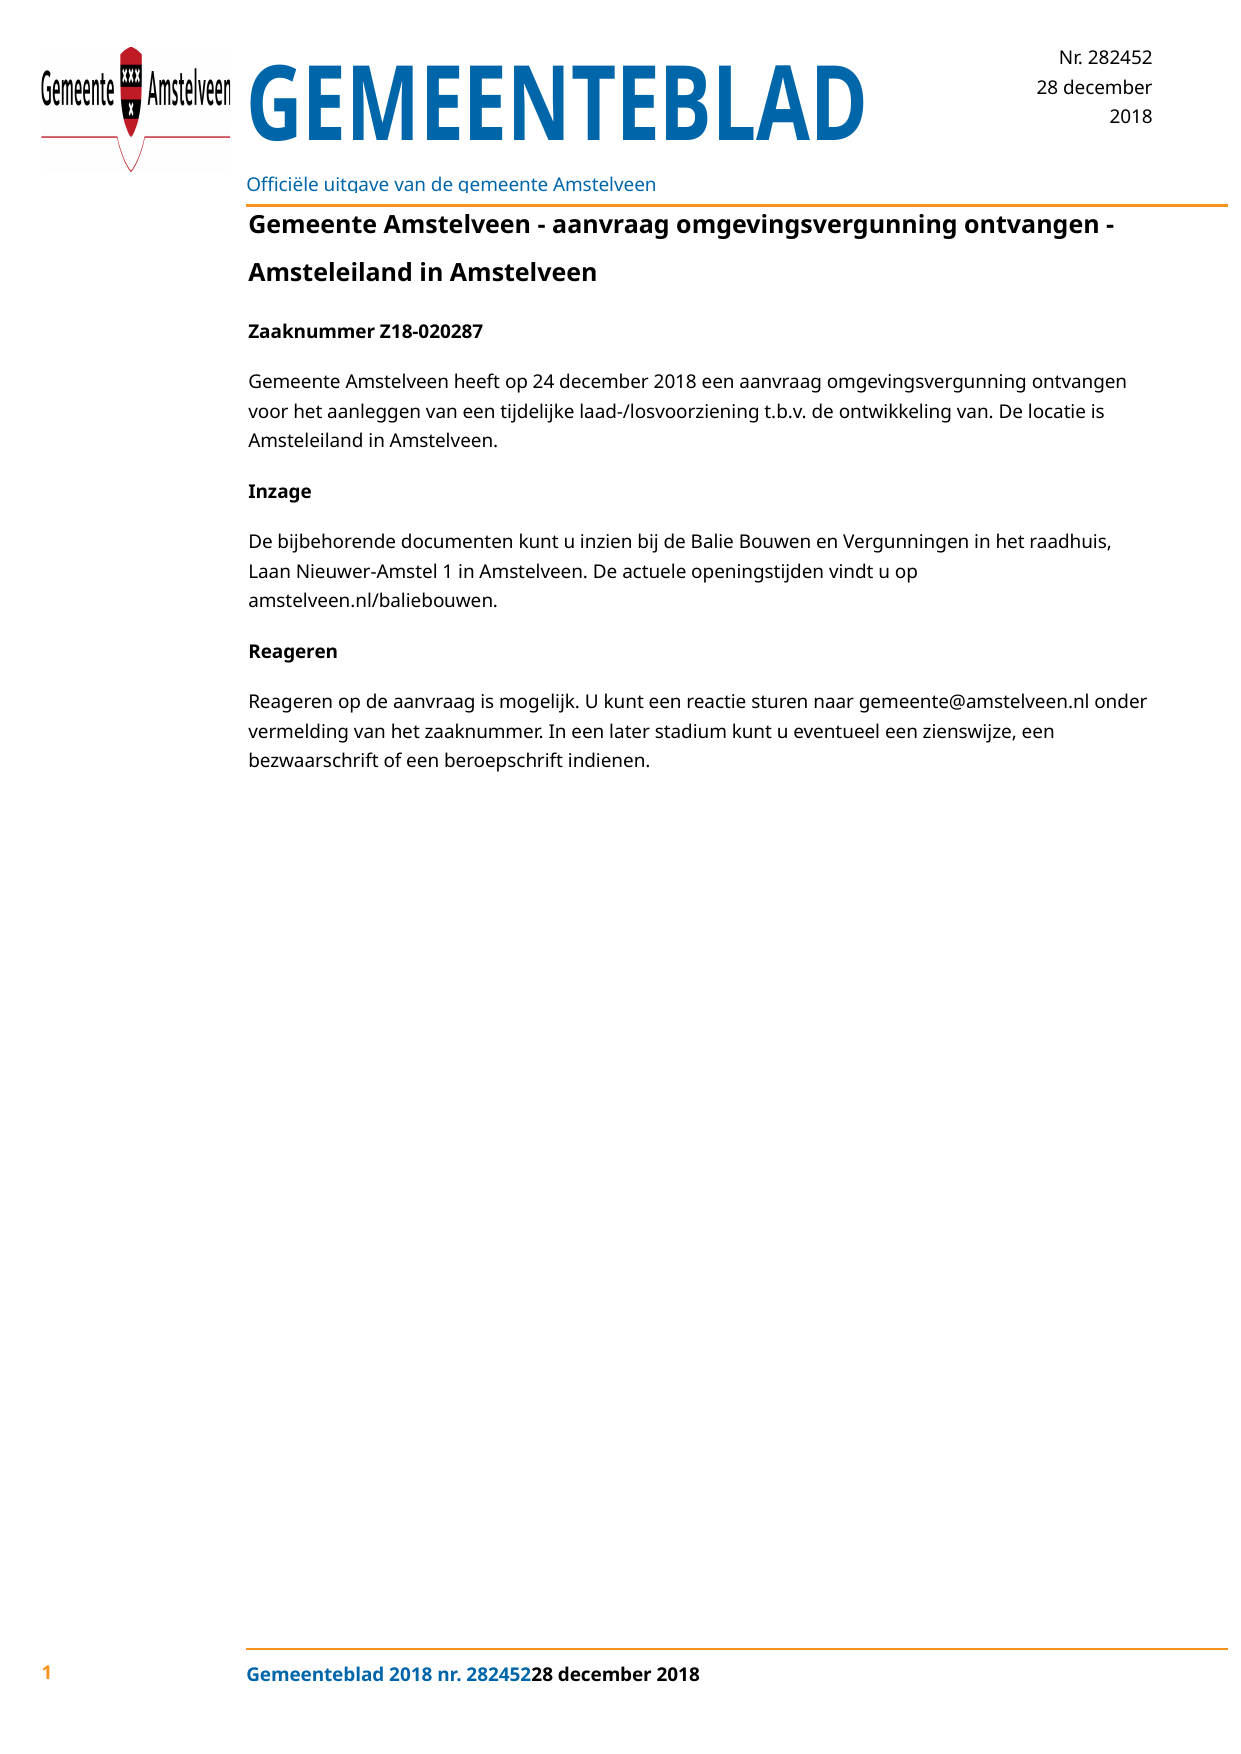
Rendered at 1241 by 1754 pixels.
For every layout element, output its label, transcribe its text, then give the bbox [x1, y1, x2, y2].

text Inzage [248, 478, 1152, 504]
picture [41, 47, 231, 172]
text Reageren op de aanvraag is mogelijk. U kunt een reactie sturen naar gemeente@amstelveen.nl onder vermelding van het zaaknummer. In een later stadium kunt u eventueel een zienswijze, een bezwaarschrift of een beroepschrift indienen. [248, 688, 1152, 773]
text Gemeente Amstelveen heeft op 24 december 2018 een aanvraag omgevingsvergunning ontvangen voor het aanleggen van een tijdelijke laad-/losvoorziening t.b.v. de ontwikkeling van. De locatie is Amsteleiland in Amstelveen. [248, 368, 1152, 453]
text Reageren [248, 638, 1152, 664]
text Gemeente Amstelveen - aanvraag omgevingsvergunning ontvangen - Amsteleiland in Amstelveen [248, 207, 1152, 288]
text De bijbehorende documenten kunt u inzien bij de Balie Bouwen en Vergunningen in het raadhuis, Laan Nieuwer-Amstel 1 in Amstelveen. De actuele openingstijden vindt u op amstelveen.nl/baliebouwen. [248, 528, 1152, 613]
text Zaaknummer Z18-020287 [248, 318, 1152, 344]
